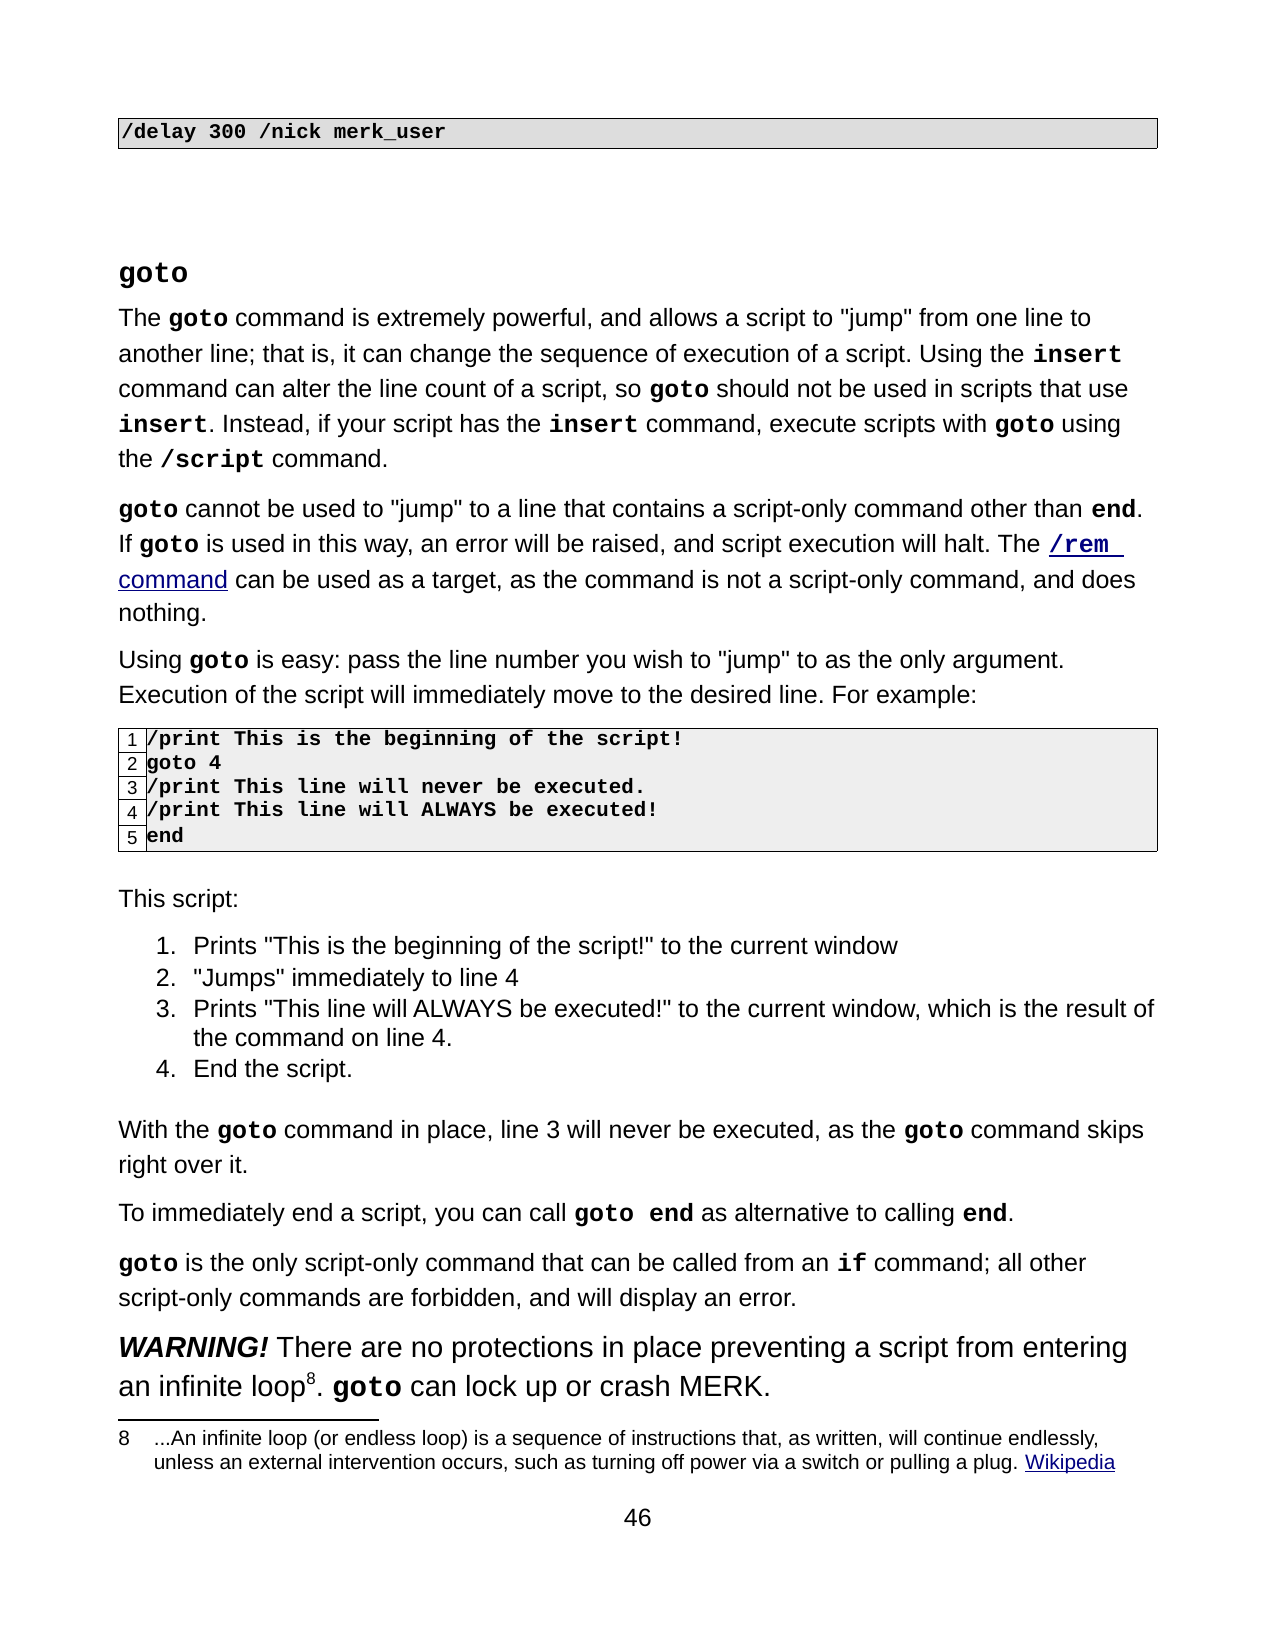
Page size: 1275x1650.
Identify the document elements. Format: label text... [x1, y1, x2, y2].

text WARNING! There are no protections in place preventing a script from entering an infinite loop. goto can lock up or crash MERK. [118, 1330, 1157, 1405]
table_cell /print This line will ALWAYS be executed! [147, 799, 1157, 825]
list "Jumps" immediately to line 4 [156, 963, 1157, 992]
table_cell /print This line will never be executed. [147, 776, 1157, 799]
text The goto command is extremely powerful, and allows a script to "jump" from one line to another line; that is, it can change the sequence of execution of a script. Using the insert command can alter the line count of a script, so goto should not be used in scripts that use insert. Instead, if your script has the insert command, execute scripts with goto using the /script command. [118, 303, 1157, 475]
text goto cannot be used to "jump" to a line that contains a script-only command other than end. If goto is used in this way, an error will be raised, and script execution will halt. The /rem command can be used as a target, as the command is not a script-only command, and does nothing. [118, 494, 1157, 626]
table_header /print This is the beginning of the script! [147, 729, 1157, 752]
table_cell 2 [119, 753, 146, 776]
table_cell goto 4 [147, 752, 1157, 776]
table_cell end [147, 825, 1157, 851]
subtitle goto [118, 258, 1157, 291]
table_cell 4 [119, 800, 146, 825]
text goto is the only script-only command that can be called from an if command; all other script-only commands are forbidden, and will display an error. [118, 1248, 1157, 1312]
text ...An infinite loop (or endless loop) is a sequence of instructions that, as written, will continue endlessly, unless an external intervention occurs, such as turning off power via a switch or pulling a plug. Wikipedia [118, 1426, 1157, 1474]
list Prints "This is the beginning of the script!" to the current window [156, 931, 1157, 960]
text Using goto is easy: pass the line number you wish to "jump" to as the only argument. Execution of the script will immediately move to the desired line. For example: [118, 645, 1157, 709]
table_header /delay 300 /nick merk_user [119, 119, 1157, 148]
table_cell 5 [119, 826, 146, 851]
text With the goto command in place, line 3 will never be executed, as the goto command skips right over it. [118, 1115, 1157, 1179]
table_header 1 [119, 729, 146, 752]
text This script: [118, 852, 1157, 912]
table_cell 3 [119, 777, 146, 799]
list Prints "This line will ALWAYS be executed!" to the current window, which is the result of the command on line 4. [156, 994, 1157, 1052]
list End the script. [156, 1054, 1157, 1112]
text To immediately end a script, you can call goto end as alternative to calling end. [118, 1197, 1157, 1228]
